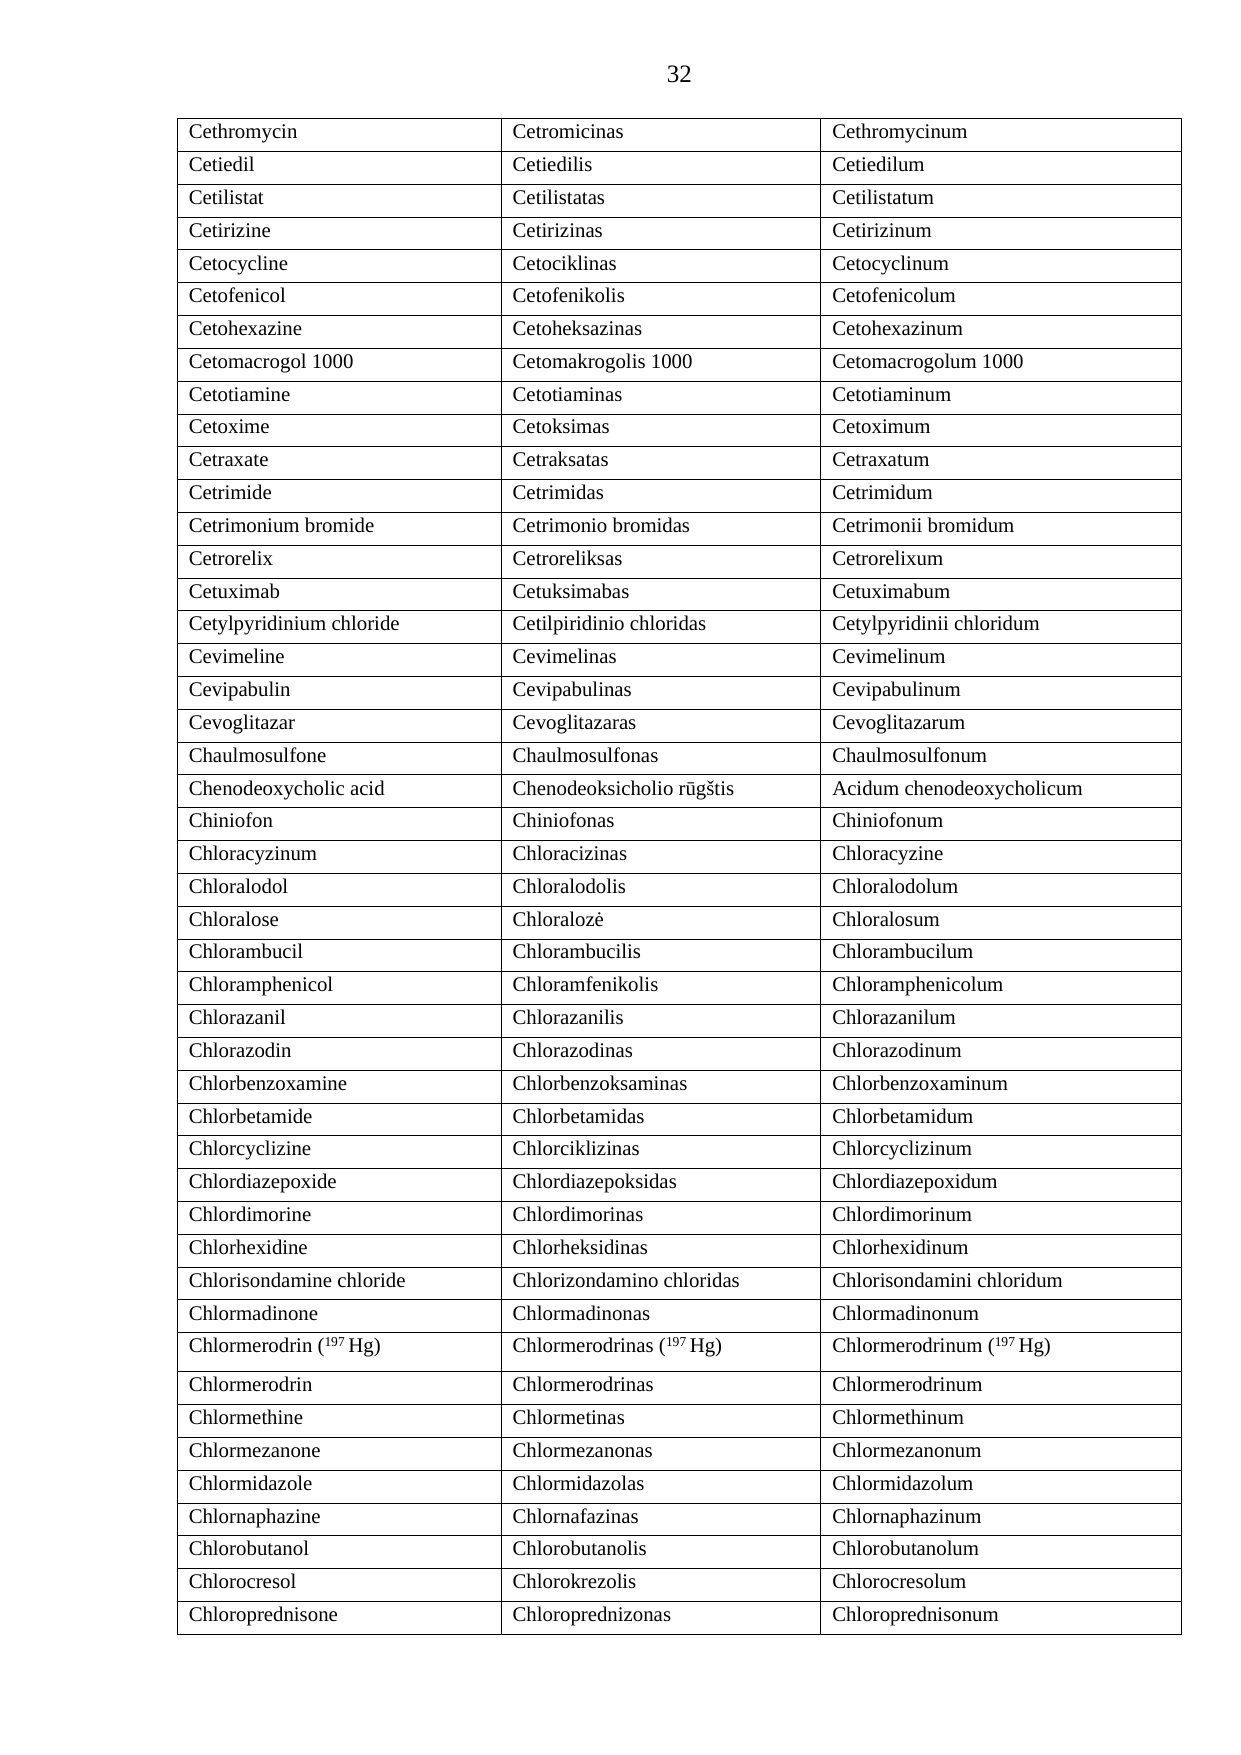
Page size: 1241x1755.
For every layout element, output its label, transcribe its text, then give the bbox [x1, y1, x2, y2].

table_cell Chloracyzinum [178, 841, 501, 873]
table_cell Chlorokrezolis [502, 1569, 820, 1601]
table_cell Chenodeoxycholic acid [178, 775, 501, 807]
table_cell Chlormerodrin [178, 1372, 501, 1404]
table_cell Cetiedilis [502, 152, 820, 184]
table_cell Chlormadinonum [821, 1300, 1181, 1332]
table_cell Chlorambucil [178, 940, 501, 971]
table_cell Chlormezanone [178, 1438, 501, 1470]
table_cell Chlorizondamino chloridas [502, 1268, 820, 1299]
table_cell Cetylpyridinii chloridum [821, 611, 1181, 643]
table_cell Cetomakrogolis 1000 [502, 349, 820, 381]
table_cell Cetomacrogolum 1000 [821, 349, 1181, 381]
table_cell Chiniofonas [502, 808, 820, 840]
table_cell Chlornaphazine [178, 1504, 501, 1535]
table_cell Chlorazodinas [502, 1038, 820, 1070]
table_cell Chlornafazinas [502, 1504, 820, 1535]
table_cell Cetofenicolum [821, 283, 1181, 315]
table_cell Cevipabulinas [502, 677, 820, 709]
table_cell Chlordimorinum [821, 1202, 1181, 1234]
table_cell Cetotiamine [178, 382, 501, 413]
table_cell Cetrorelix [178, 546, 501, 577]
table_cell Chlorheksidinas [502, 1235, 820, 1267]
table_cell Chaulmosulfonum [821, 743, 1181, 774]
table_cell Cetotiaminum [821, 382, 1181, 413]
table_cell Cetrorelixum [821, 546, 1181, 577]
table_cell Chlordiazepoxide [178, 1169, 501, 1201]
table_cell Chlordimorinas [502, 1202, 820, 1234]
table_cell Chlordiazepoxidum [821, 1169, 1181, 1201]
table_cell Chlorambucilum [821, 940, 1181, 971]
table_cell Cetilpiridinio chloridas [502, 611, 820, 643]
table_cell Cetohexazinum [821, 316, 1181, 348]
table_cell Chloralose [178, 907, 501, 938]
table_cell Chloralodolum [821, 874, 1181, 906]
table_cell Cetroreliksas [502, 546, 820, 577]
table_cell Cethromycinum [821, 119, 1181, 151]
table_cell Cetoheksazinas [502, 316, 820, 348]
table_cell Chaulmosulfone [178, 743, 501, 774]
table_cell Cetrimonio bromidas [502, 513, 820, 545]
table_cell Chlormerodrinum (197 Hg) [821, 1333, 1181, 1371]
table_cell Chlormezanonas [502, 1438, 820, 1470]
table_cell Chlorcyclizine [178, 1136, 501, 1168]
table_cell Chlorbetamidum [821, 1104, 1181, 1135]
table_cell Cetocyclinum [821, 250, 1181, 282]
table_cell Chloramfenikolis [502, 972, 820, 1004]
table_cell Chloralodolis [502, 874, 820, 906]
table_cell Cevoglitazar [178, 710, 501, 742]
table_cell Cetirizine [178, 218, 501, 249]
table_cell Chlorbenzoxamine [178, 1071, 501, 1102]
table_cell Cetuksimabas [502, 579, 820, 610]
table_cell Chaulmosulfonas [502, 743, 820, 774]
table_cell Cetraxate [178, 447, 501, 479]
table_cell Cetofenikolis [502, 283, 820, 315]
table_cell Chlorbenzoxaminum [821, 1071, 1181, 1102]
table_cell Cetomacrogol 1000 [178, 349, 501, 381]
table_cell Cetraxatum [821, 447, 1181, 479]
table_cell Cevoglitazarum [821, 710, 1181, 742]
table_cell Cetiedil [178, 152, 501, 184]
table_cell Chlormidazole [178, 1471, 501, 1502]
table_cell Chlormadinonas [502, 1300, 820, 1332]
table_cell Cevoglitazaras [502, 710, 820, 742]
table_cell Chlormadinone [178, 1300, 501, 1332]
table_cell Chlorcyclizinum [821, 1136, 1181, 1168]
table_cell Chloracizinas [502, 841, 820, 873]
table_cell Chlorciklizinas [502, 1136, 820, 1168]
table_cell Cetylpyridinium chloride [178, 611, 501, 643]
table_cell Chlorazanilum [821, 1005, 1181, 1037]
table_cell Chlormethinum [821, 1405, 1181, 1437]
table_cell Chlorocresolum [821, 1569, 1181, 1601]
table_cell Chloroprednizonas [502, 1602, 820, 1634]
table_cell Cetilistatum [821, 185, 1181, 217]
table_cell Chlorobutanolis [502, 1536, 820, 1568]
table_cell Chlorazodinum [821, 1038, 1181, 1070]
table_cell Cetoxime [178, 415, 501, 446]
table_cell Cetiedilum [821, 152, 1181, 184]
table_cell Cetoximum [821, 415, 1181, 446]
table_cell Chiniofon [178, 808, 501, 840]
table_cell Chloramphenicolum [821, 972, 1181, 1004]
table_cell Cevipabulinum [821, 677, 1181, 709]
table_cell Chloracyzine [821, 841, 1181, 873]
table_cell Chlordimorine [178, 1202, 501, 1234]
table_cell Chiniofonum [821, 808, 1181, 840]
table_cell Cetohexazine [178, 316, 501, 348]
table_cell Chlorobutanolum [821, 1536, 1181, 1568]
table_cell Chlormidazolum [821, 1471, 1181, 1502]
table_cell Cetuximab [178, 579, 501, 610]
table_cell Chloramphenicol [178, 972, 501, 1004]
table_cell Cetraksatas [502, 447, 820, 479]
table_cell Cetilistatas [502, 185, 820, 217]
table_cell Chlorhexidinum [821, 1235, 1181, 1267]
table_cell Chloralodol [178, 874, 501, 906]
table_cell Cetilistat [178, 185, 501, 217]
table_cell Chlormetinas [502, 1405, 820, 1437]
table_cell Cevimelinas [502, 644, 820, 676]
table_cell Chloralosum [821, 907, 1181, 938]
table_cell Cevimelinum [821, 644, 1181, 676]
table_cell Cetrimidas [502, 480, 820, 512]
table_cell Chlordiazepoksidas [502, 1169, 820, 1201]
table_cell Chlormerodrinas (197 Hg) [502, 1333, 820, 1371]
table_cell Chlormidazolas [502, 1471, 820, 1502]
table_cell Chloralozė [502, 907, 820, 938]
table_cell Chlorazanilis [502, 1005, 820, 1037]
table_cell Cetotiaminas [502, 382, 820, 413]
table_cell Chlorocresol [178, 1569, 501, 1601]
table_cell Chlorisondamine chloride [178, 1268, 501, 1299]
table_cell Cetocycline [178, 250, 501, 282]
table_cell Chlorhexidine [178, 1235, 501, 1267]
table_cell Cetrimonium bromide [178, 513, 501, 545]
table_cell Chlorisondamini chloridum [821, 1268, 1181, 1299]
table_cell Chlorazanil [178, 1005, 501, 1037]
table_cell Cetrimidum [821, 480, 1181, 512]
table_cell Cethromycin [178, 119, 501, 151]
table_cell Chenodeoksicholio rūgštis [502, 775, 820, 807]
table_cell Chlormerodrin (197 Hg) [178, 1333, 501, 1371]
table_cell Acidum chenodeoxycholicum [821, 775, 1181, 807]
table_cell Chlorazodin [178, 1038, 501, 1070]
table_cell Chlormerodrinas [502, 1372, 820, 1404]
table_cell Chlorbetamide [178, 1104, 501, 1135]
table_cell Chlorobutanol [178, 1536, 501, 1568]
table_cell Chlormezanonum [821, 1438, 1181, 1470]
table_cell Cetociklinas [502, 250, 820, 282]
table_cell Cetoksimas [502, 415, 820, 446]
table_cell Chlormethine [178, 1405, 501, 1437]
table_cell Cetuximabum [821, 579, 1181, 610]
table_cell Cetirizinas [502, 218, 820, 249]
table_cell Chlorbenzoksaminas [502, 1071, 820, 1102]
table_cell Cetofenicol [178, 283, 501, 315]
table_cell Cetromicinas [502, 119, 820, 151]
table_cell Chloroprednisonum [821, 1602, 1181, 1634]
table_cell Cetrimonii bromidum [821, 513, 1181, 545]
table_cell Chlorbetamidas [502, 1104, 820, 1135]
table_cell Cetirizinum [821, 218, 1181, 249]
table_cell Chlornaphazinum [821, 1504, 1181, 1535]
table_cell Chlormerodrinum [821, 1372, 1181, 1404]
table_cell Cevipabulin [178, 677, 501, 709]
table_cell Chlorambucilis [502, 940, 820, 971]
table_cell Cevimeline [178, 644, 501, 676]
table_cell Cetrimide [178, 480, 501, 512]
table_cell Chloroprednisone [178, 1602, 501, 1634]
